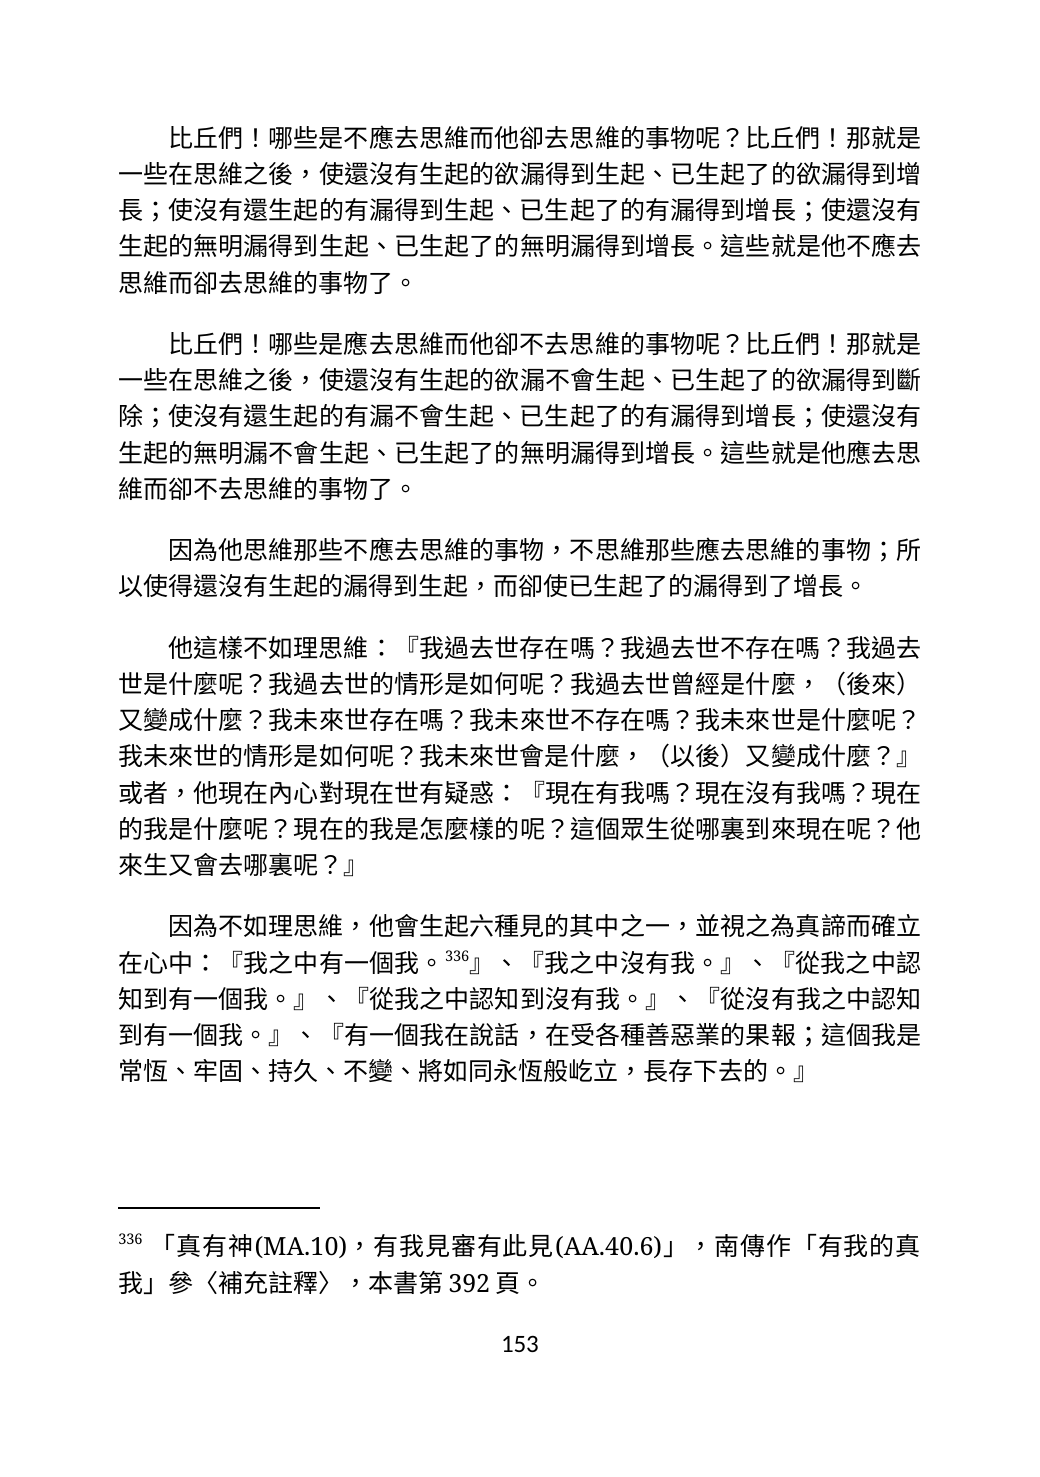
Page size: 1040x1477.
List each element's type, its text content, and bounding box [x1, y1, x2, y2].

text 因為不如理思維，他會生起六種見的其中之一，並視之為真諦而確立在心中：『我之中有一個我。』、『我之中沒有我。』、『從我之中認知到有一個我。』、『從我之中認知到沒有我。』、『從沒有我之中認知到有一個我。』、『有一個我在說話，在受各種善惡業的果報；這個我是常恆、牢固、持久、不變、將如同永恆般屹立，長存下去的。』 [118, 907, 921, 1088]
text 比丘們！哪些是應去思維而他卻不去思維的事物呢？比丘們！那就是一些在思維之後，使還沒有生起的欲漏不會生起、已生起了的欲漏得到斷除；使沒有還生起的有漏不會生起、已生起了的有漏得到增長；使還沒有生起的無明漏不會生起、已生起了的無明漏得到增長。這些就是他應去思維而卻不去思維的事物了。 [118, 324, 921, 506]
text 「真有神(MA.10)，有我見審有此見(AA.40.6)」，南傳作「有我的真我」參〈補充註釋〉，本書第392頁。 [118, 1227, 921, 1299]
text 他這樣不如理思維：『我過去世存在嗎？我過去世不存在嗎？我過去世是什麼呢？我過去世的情形是如何呢？我過去世曾經是什麼，（後來）又變成什麼？我未來世存在嗎？我未來世不存在嗎？我未來世是什麼呢？我未來世的情形是如何呢？我未來世會是什麼，（以後）又變成什麼？』或者，他現在內心對現在世有疑惑：『現在有我嗎？現在沒有我嗎？現在的我是什麼呢？現在的我是怎麼樣的呢？這個眾生從哪裏到來現在呢？他來生又會去哪裏呢？』 [118, 628, 921, 882]
text 因為他思維那些不應去思維的事物，不思維那些應去思維的事物；所以使得還沒有生起的漏得到生起，而卻使已生起了的漏得到了增長。 [118, 531, 921, 603]
text 比丘們！哪些是不應去思維而他卻去思維的事物呢？比丘們！那就是一些在思維之後，使還沒有生起的欲漏得到生起、已生起了的欲漏得到增長；使沒有還生起的有漏得到生起、已生起了的有漏得到增長；使還沒有生起的無明漏得到生起、已生起了的無明漏得到增長。這些就是他不應去思維而卻去思維的事物了。 [118, 118, 921, 299]
